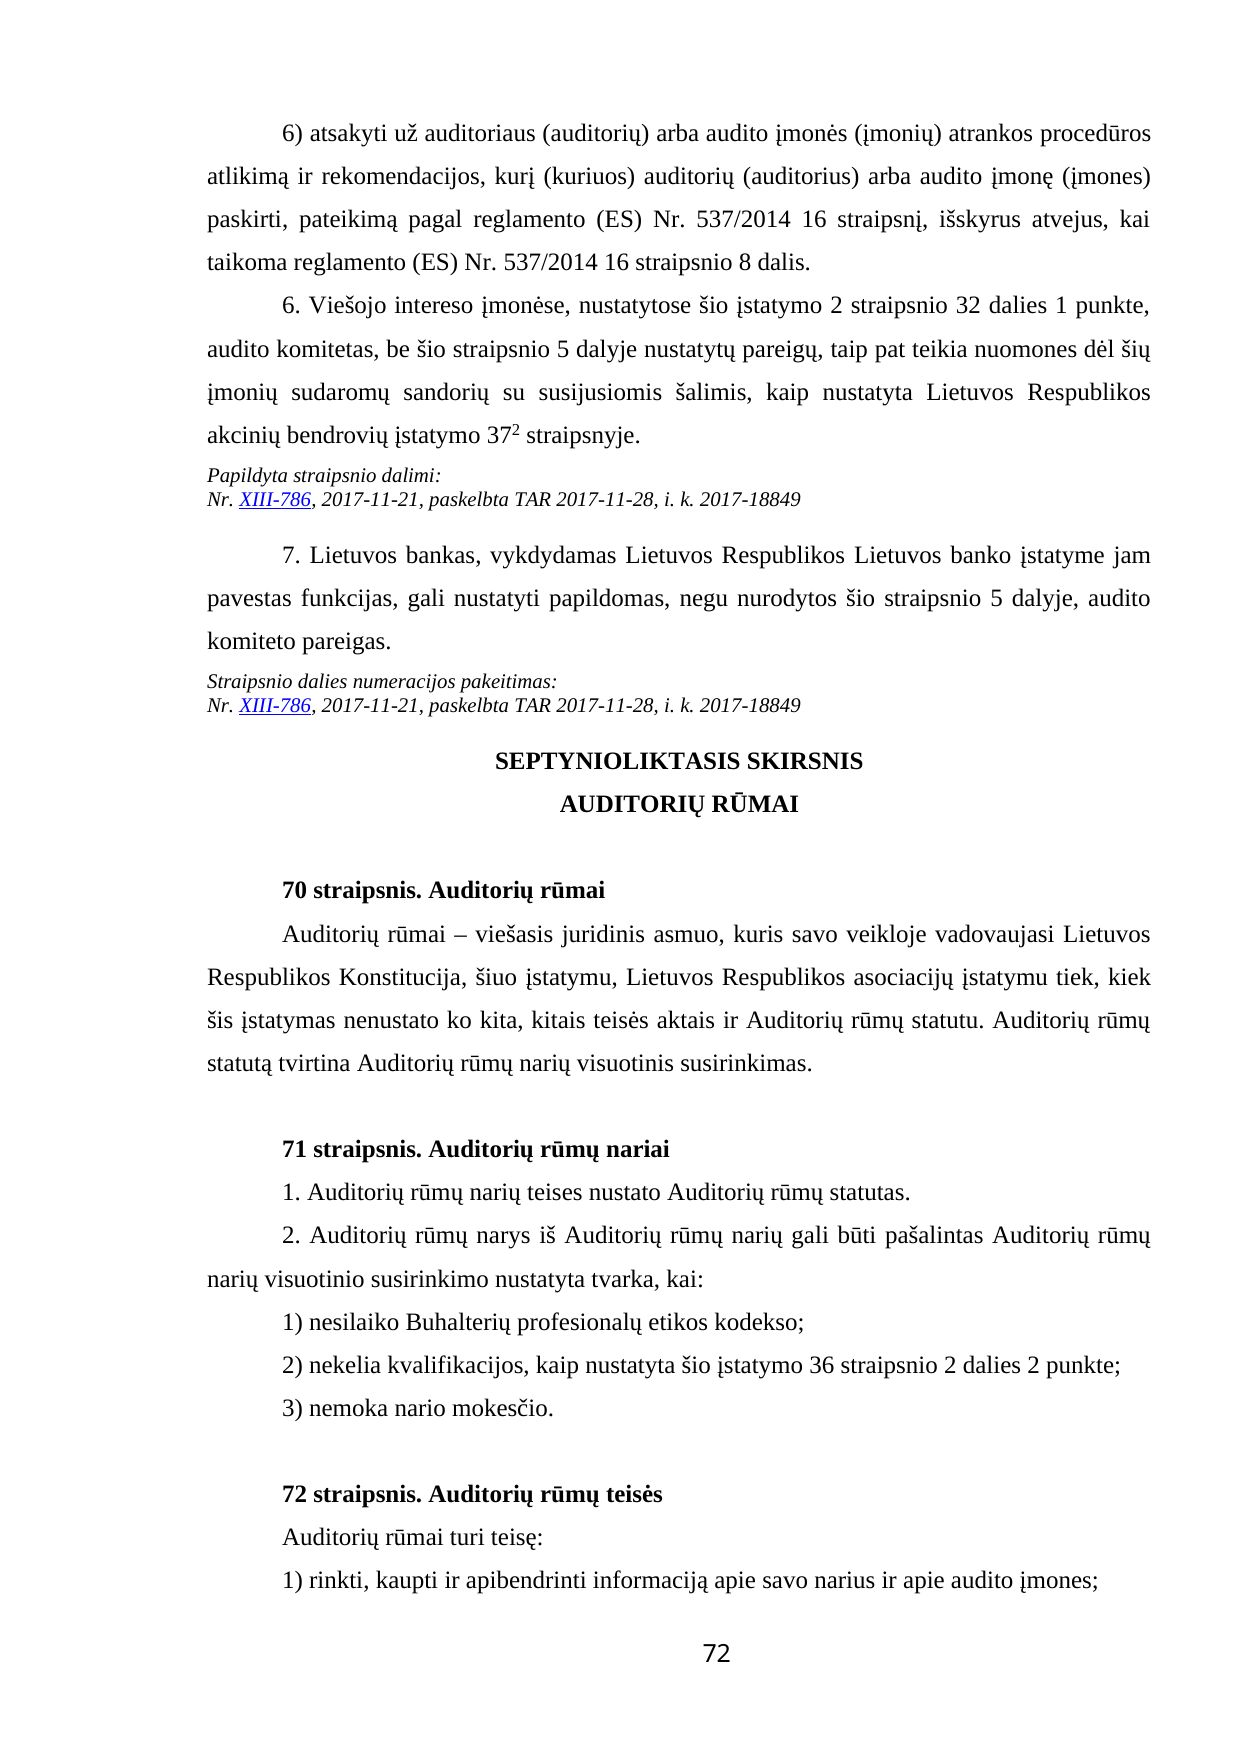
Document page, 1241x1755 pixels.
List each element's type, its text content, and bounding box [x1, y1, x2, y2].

text 71 straipsnis. Auditorių rūmų nariai [207, 1134, 1152, 1163]
text Nr. XIII-786, 2017-11-21, paskelbta TAR 2017-11-28, i. k. 2017-18849 [207, 487, 1152, 511]
text 2. Auditorių rūmų narys iš Auditorių rūmų narių gali būti pašalintas Auditorių rūmų narių visuotinio susirinkimo nustatyta tvarka, kai: [207, 1221, 1152, 1292]
text Papildyta straipsnio dalimi: [207, 463, 1152, 487]
text 1) rinkti, kaupti ir apibendrinti informaciją apie savo narius ir apie audito įmones; [207, 1566, 1152, 1594]
text SEPTYNIOLIKTASIS SKIRSNIS [207, 746, 1152, 775]
text 3) nemoka nario mokesčio. [207, 1393, 1152, 1422]
text 1. Auditorių rūmų narių teises nustato Auditorių rūmų statutas. [207, 1177, 1152, 1206]
text 70 straipsnis. Auditorių rūmai [207, 876, 1152, 904]
text 7. Lietuvos bankas, vykdydamas Lietuvos Respublikos Lietuvos banko įstatyme jam pavestas funkcijas, gali nustatyti papildomas, negu nurodytos šio straipsnio 5 dalyje, audito komiteto pareigas. [207, 540, 1152, 655]
text 1) nesilaiko Buhalterių profesionalų etikos kodekso; [207, 1307, 1152, 1336]
text 6. Viešojo intereso įmonėse, nustatytose šio įstatymo 2 straipsnio 32 dalies 1 punkte, audito komitetas, be šio straipsnio 5 dalyje nustatytų pareigų, taip pat teikia nuomones dėl šių įmonių sudaromų sandorių su susijusiomis šalimis, kaip nustatyta Lietuvos Respublikos akcinių bendrovių įstatymo 372 straipsnyje. [207, 291, 1152, 449]
text 6) atsakyti už auditoriaus (auditorių) arba audito įmonės (įmonių) atrankos procedūros atlikimą ir rekomendacijos, kurį (kuriuos) auditorių (auditorius) arba audito įmonę (įmones) paskirti, pateikimą pagal reglamento (ES) Nr. 537/2014 16 straipsnį, išskyrus atvejus, kai taikoma reglamento (ES) Nr. 537/2014 16 straipsnio 8 dalis. [207, 118, 1152, 276]
text 2) nekelia kvalifikacijos, kaip nustatyta šio įstatymo 36 straipsnio 2 dalies 2 punkte; [207, 1350, 1152, 1379]
text Straipsnio dalies numeracijos pakeitimas: [207, 669, 1152, 693]
text 72 straipsnis. Auditorių rūmų teisės [207, 1479, 1152, 1508]
subtitle AUDITORIŲ RŪMAI [207, 789, 1152, 818]
text Auditorių rūmai turi teisę: [207, 1522, 1152, 1551]
text Auditorių rūmai – viešasis juridinis asmuo, kuris savo veikloje vadovaujasi Lietuvos Respublikos Konstitucija, šiuo įstatymu, Lietuvos Respublikos asociacijų įstatymu tiek, kiek šis įstatymas nenustato ko kita, kitais teisės aktais ir Auditorių rūmų statutu. Auditorių rūmų statutą tvirtina Auditorių rūmų narių visuotinis susirinkimas. [207, 919, 1152, 1077]
text Nr. XIII-786, 2017-11-21, paskelbta TAR 2017-11-28, i. k. 2017-18849 [207, 693, 1152, 717]
